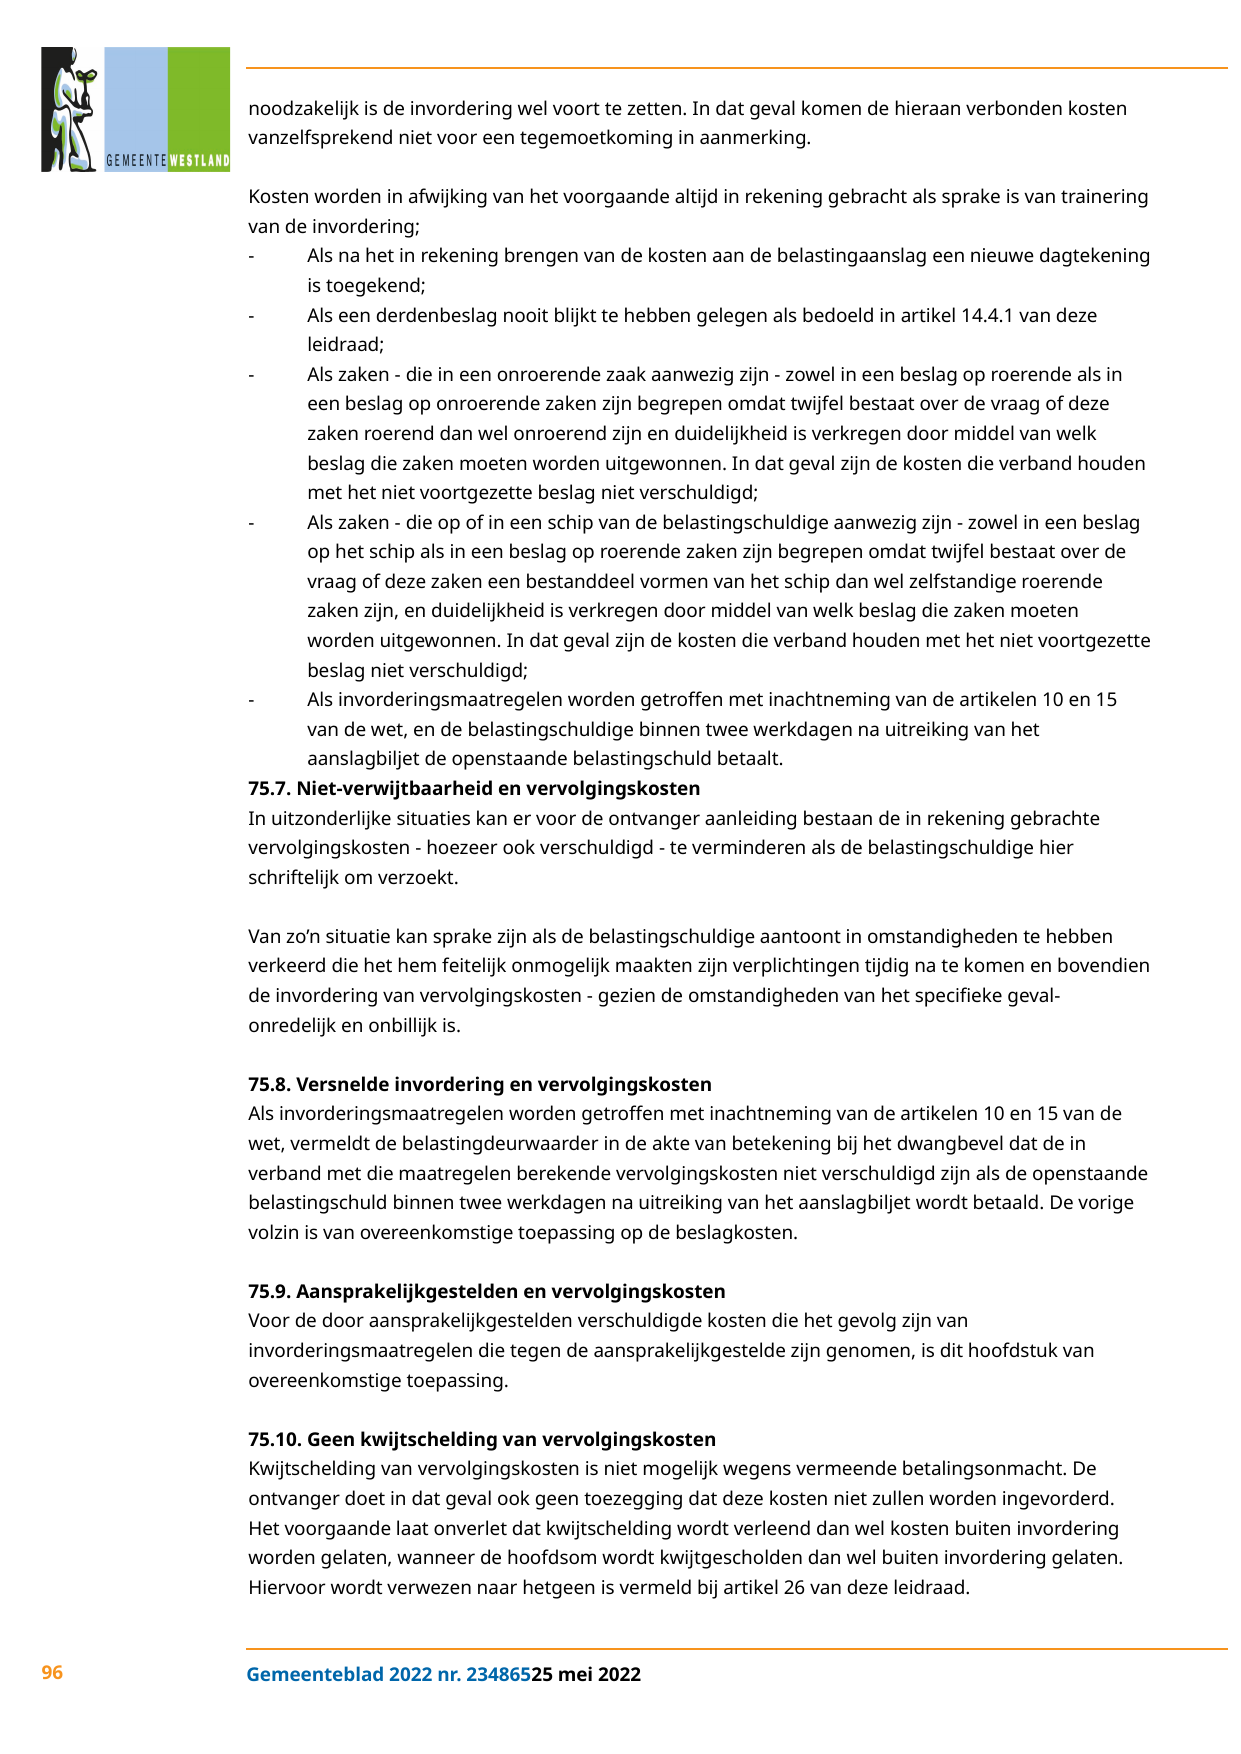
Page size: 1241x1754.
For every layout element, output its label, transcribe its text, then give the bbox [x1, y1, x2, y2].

text In uitzonderlijke situaties kan er voor de ontvanger aanleiding bestaan de in rekening gebrachte vervolgingskosten - hoezeer ook verschuldigd - te verminderen als de belastingschuldige hier schriftelijk om verzoekt. [248, 805, 1152, 890]
list Als na het in rekening brengen van de kosten aan de belastingaanslag een nieuwe dagtekening is toegekend; [248, 243, 1152, 298]
list Als invorderingsmaatregelen worden getroffen met inachtneming van de artikelen 10 en 15 van de wet, en de belastingschuldige binnen twee werkdagen na uitreiking van het aanslagbiljet de openstaande belastingschuld betaalt. [248, 686, 1152, 771]
picture [41, 47, 231, 172]
text Kwijtschelding van vervolgingskosten is niet mogelijk wegens vermeende betalingsonmacht. De ontvanger doet in dat geval ook geen toezegging dat deze kosten niet zullen worden ingevorderd. [248, 1456, 1152, 1511]
text Voor de door aansprakelijkgestelden verschuldigde kosten die het gevolg zijn van invorderingsmaatregelen die tegen de aansprakelijkgestelde zijn genomen, is dit hoofdstuk van overeenkomstige toepassing. [248, 1308, 1152, 1393]
list Als een derdenbeslag nooit blijkt te hebben gelegen als bedoeld in artikel 14.4.1 van deze leidraad; [248, 302, 1152, 357]
list Als zaken - die op of in een schip van de belastingschuldige aanwezig zijn - zowel in een beslag op het schip als in een beslag op roerende zaken zijn begrepen omdat twijfel bestaat over de vraag of deze zaken een bestanddeel vormen van het schip dan wel zelfstandige roerende zaken zijn, en duidelijkheid is verkregen door middel van welk beslag die zaken moeten worden uitgewonnen. In dat geval zijn de kosten die verband houden met het niet voortgezette beslag niet verschuldigd; [248, 509, 1152, 683]
text 75.8. Versnelde invordering en vervolgingskosten [248, 1071, 1152, 1097]
text noodzakelijk is de invordering wel voort te zetten. In dat geval komen de hieraan verbonden kosten vanzelfsprekend niet voor een tegemoetkoming in aanmerking. [248, 95, 1152, 150]
text Kosten worden in afwijking van het voorgaande altijd in rekening gebracht als sprake is van trainering van de invordering; [248, 183, 1152, 239]
list Als zaken - die in een onroerende zaak aanwezig zijn - zowel in een beslag op roerende als in een beslag op onroerende zaken zijn begrepen omdat twijfel bestaat over de vraag of deze zaken roerend dan wel onroerend zijn en duidelijkheid is verkregen door middel van welk beslag die zaken moeten worden uitgewonnen. In dat geval zijn de kosten die verband houden met het niet voortgezette beslag niet verschuldigd; [248, 361, 1152, 505]
text Het voorgaande laat onverlet dat kwijtschelding wordt verleend dan wel kosten buiten invordering worden gelaten, wanneer de hoofdsom wordt kwijtgescholden dan wel buiten invordering gelaten. Hiervoor wordt verwezen naar hetgeen is vermeld bij artikel 26 van deze leidraad. [248, 1515, 1152, 1600]
text Van zo’n situatie kan sprake zijn als de belastingschuldige aantoont in omstandigheden te hebben verkeerd die het hem feitelijk onmogelijk maakten zijn verplichtingen tijdig na te komen en bovendien de invordering van vervolgingskosten - gezien de omstandigheden van het specifieke geval- onredelijk en onbillijk is. [248, 923, 1152, 1038]
text Als invorderingsmaatregelen worden getroffen met inachtneming van de artikelen 10 en 15 van de wet, vermeldt de belastingdeurwaarder in de akte van betekening bij het dwangbevel dat de in verband met die maatregelen berekende vervolgingskosten niet verschuldigd zijn als de openstaande belastingschuld binnen twee werkdagen na uitreiking van het aanslagbiljet wordt betaald. De vorige volzin is van overeenkomstige toepassing op de beslagkosten. [248, 1101, 1152, 1245]
text 75.7. Niet-verwijtbaarheid en vervolgingskosten [248, 775, 1152, 801]
text 75.10. Geen kwijtschelding van vervolgingskosten [248, 1426, 1152, 1452]
text 75.9. Aansprakelijkgestelden en vervolgingskosten [248, 1278, 1152, 1304]
